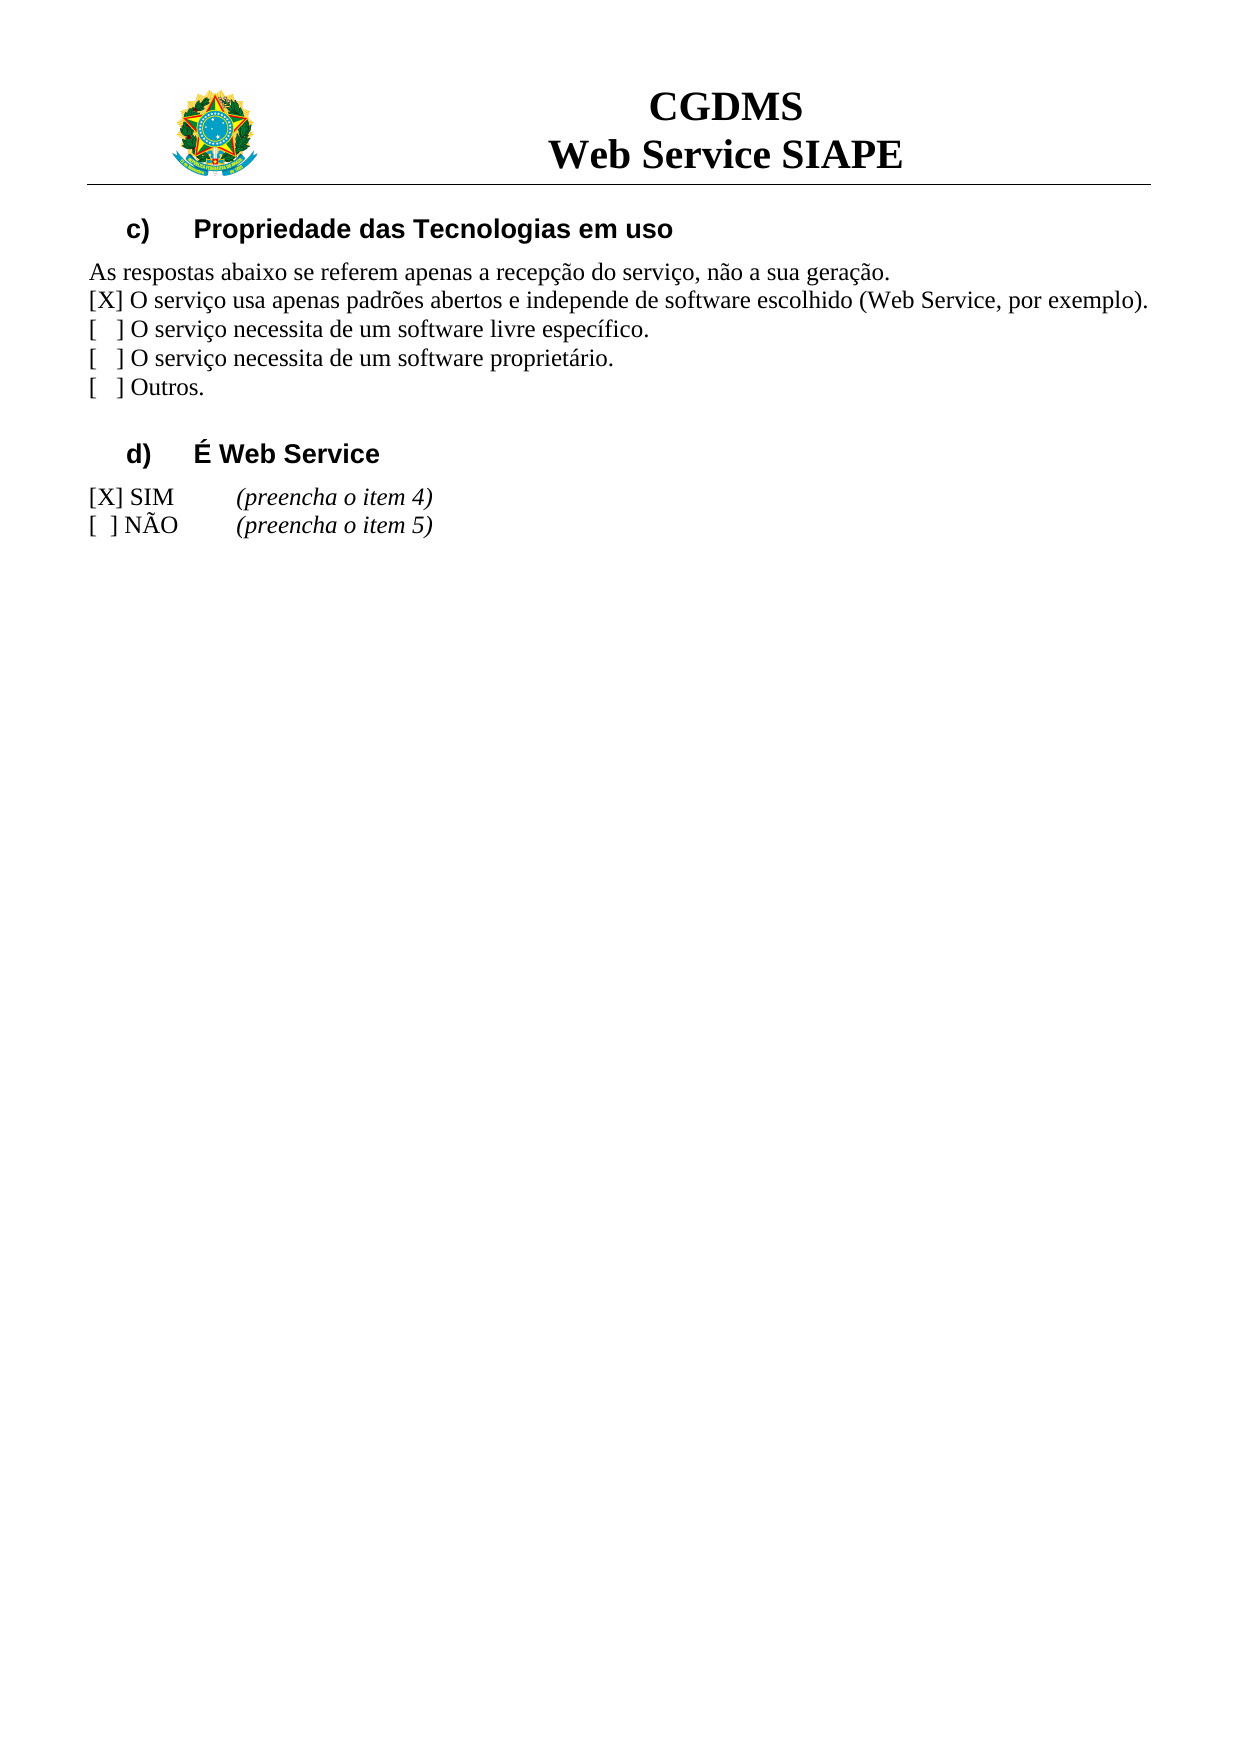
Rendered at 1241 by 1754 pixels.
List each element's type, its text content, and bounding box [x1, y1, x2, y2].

picture [172, 90, 258, 176]
text [ ] Outros. [89, 372, 1151, 401]
text [X] O serviço usa apenas padrões abertos e independe de software escolhido (Web Service, por exemplo). [89, 286, 1151, 314]
text [ ] NÃO (preencha o item 5) [89, 511, 1151, 597]
text [ ] O serviço necessita de um software livre específico. [89, 314, 1151, 343]
picture [230, 156, 258, 176]
text [ ] O serviço necessita de um software proprietário. [89, 343, 1151, 372]
text [X] SIM (preencha o item 4) [89, 482, 1151, 511]
subtitle É Web Service [118, 438, 1151, 469]
text As respostas abaixo se referem apenas a recepção do serviço, não a sua geração. [89, 257, 1151, 286]
subtitle Propriedade das Tecnologias em uso [118, 213, 1151, 244]
